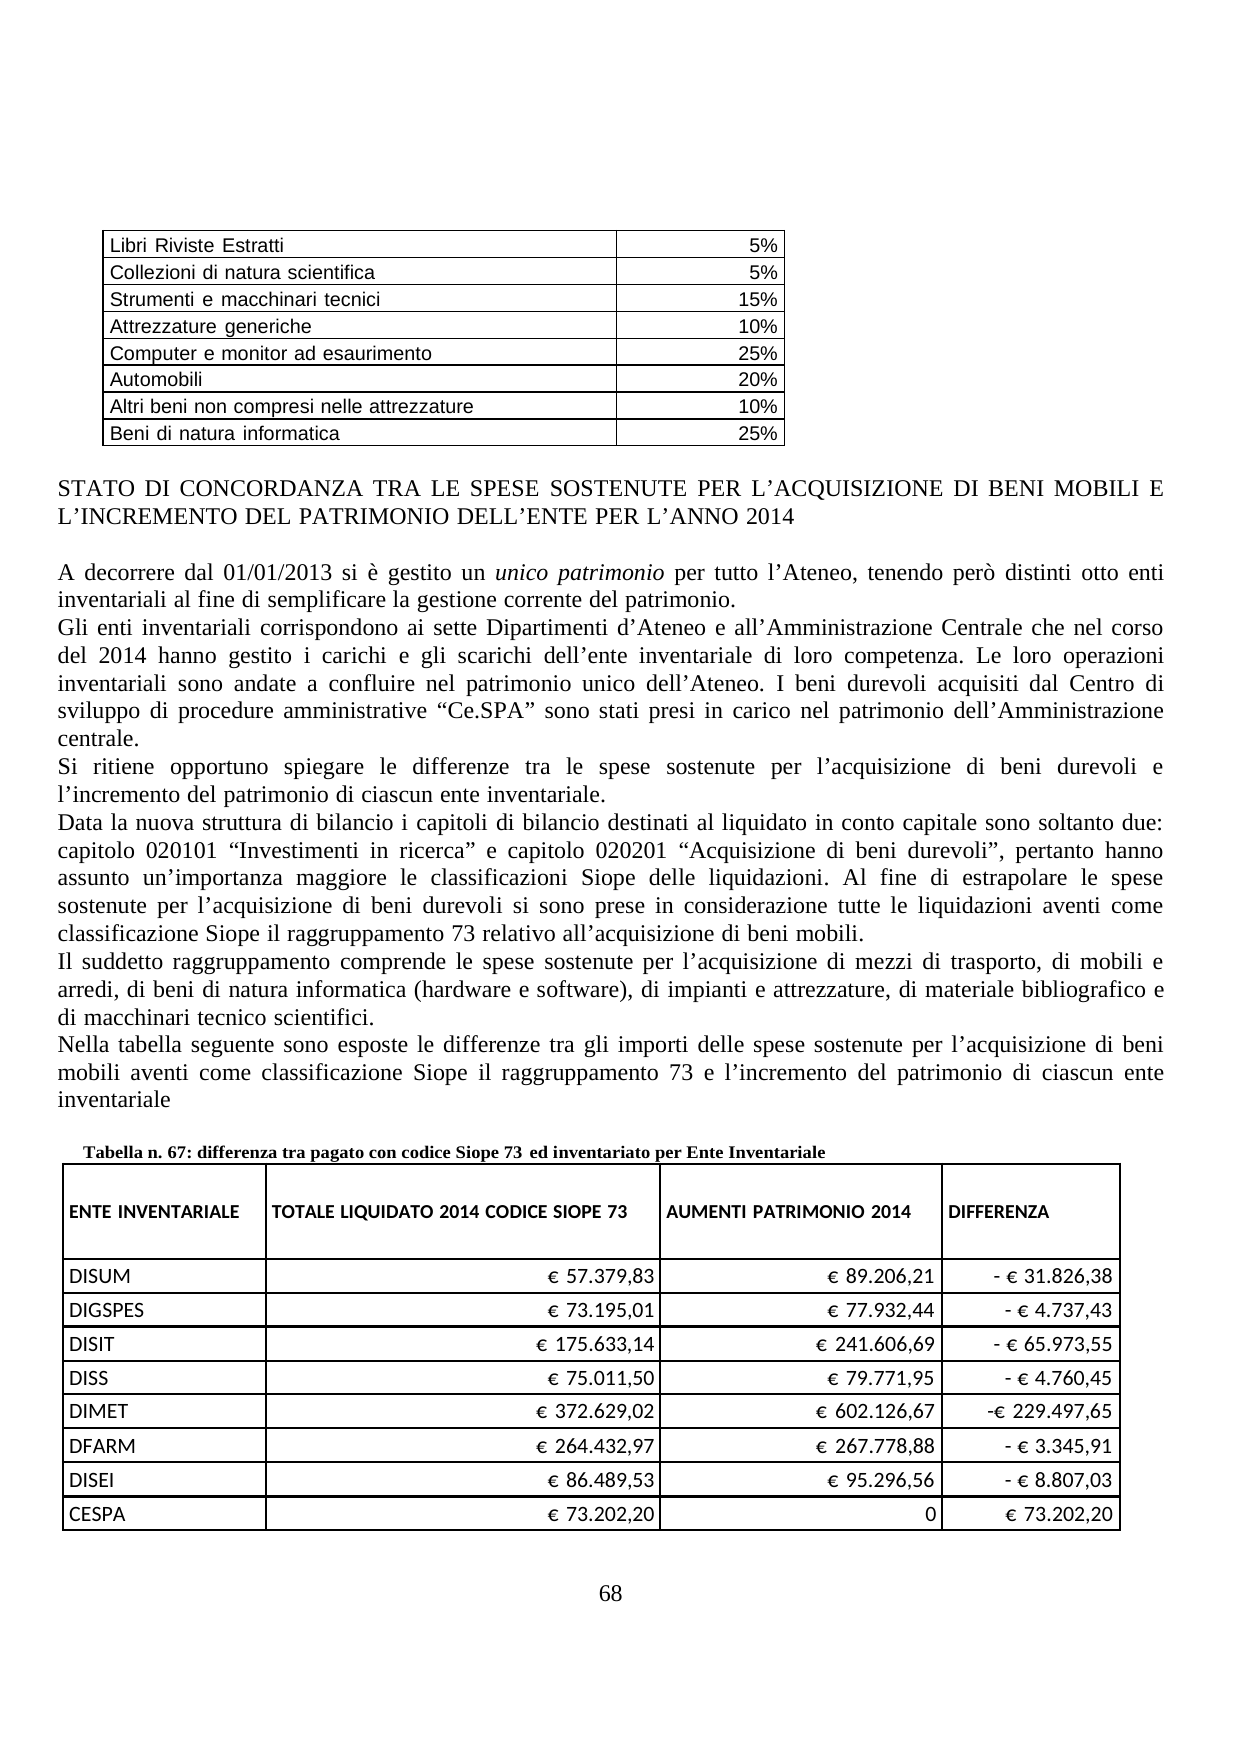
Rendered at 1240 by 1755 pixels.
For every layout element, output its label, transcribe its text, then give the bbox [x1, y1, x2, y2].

table_cell - € 3.345,91 [943, 1429, 1119, 1461]
table_cell € 75.011,50 [267, 1362, 659, 1393]
table_cell - € 4.760,45 [943, 1362, 1119, 1393]
table_cell DIMET [64, 1395, 265, 1427]
table_cell € 602.126,67 [661, 1395, 941, 1427]
table_cell 10% [617, 393, 784, 418]
table_cell Altri beni non compresi nelle attrezzature [104, 393, 616, 418]
table_header AUMENTI PATRIMONIO 2014 [661, 1165, 941, 1258]
table_cell DISEI [64, 1463, 265, 1495]
table_header ENTE INVENTARIALE [64, 1165, 265, 1258]
table_cell € 57.379,83 [267, 1260, 659, 1292]
text Tabella n. 67: differenza tra pagato con codice Siope 73 ed inventariato per Ente Inventariale [83, 1142, 1175, 1163]
table_cell 25% [617, 339, 784, 364]
table_cell - € 8.807,03 [943, 1463, 1119, 1495]
text Gli enti inventariali corrispondono ai sette Dipartimenti d’Ateneo e all’Amministrazione Centrale che nel corso del 2014 hanno gestito i carichi e gli scarichi dell’ente inventariale di loro competenza. Le loro operazioni inventariali sono andate a confluire nel patrimonio unico dell’Ateneo. I beni durevoli acquisiti dal Centro di sviluppo di procedure amministrative “Ce.SPA” sono stati presi in carico nel patrimonio dell’Amministrazione centrale. [57, 613, 1164, 752]
table_cell € 86.489,53 [267, 1463, 659, 1495]
table_cell - € 65.973,55 [943, 1328, 1119, 1359]
table_cell € 372.629,02 [267, 1395, 659, 1427]
table_cell Beni di natura informatica [104, 420, 616, 445]
table_cell € 73.202,20 [943, 1498, 1119, 1529]
table_cell € 79.771,95 [661, 1362, 941, 1393]
table_cell € 241.606,69 [661, 1328, 941, 1359]
text Si ritiene opportuno spiegare le differenze tra le spese sostenute per l’acquisizione di beni durevoli e l’incremento del patrimonio di ciascun ente inventariale. [57, 752, 1164, 808]
table_cell 5% [617, 258, 784, 284]
table_cell € 95.296,56 [661, 1463, 941, 1495]
table_cell 15% [617, 285, 784, 311]
table_header TOTALE LIQUIDATO 2014 CODICE SIOPE 73 [267, 1165, 659, 1258]
table_cell Attrezzature generiche [104, 312, 616, 337]
table_cell 0 [661, 1498, 941, 1529]
table_cell Collezioni di natura scientifica [104, 258, 616, 284]
table_cell € 267.778,88 [661, 1429, 941, 1461]
table_cell DISUM [64, 1260, 265, 1292]
table_header Libri Riviste Estratti [104, 231, 616, 257]
table_cell CESPA [64, 1498, 265, 1529]
table_cell € 175.633,14 [267, 1328, 659, 1359]
text Nella tabella seguente sono esposte le differenze tra gli importi delle spese sostenute per l’acquisizione di beni mobili aventi come classificazione Siope il raggruppamento 73 e l’incremento del patrimonio di ciascun ente inventariale [57, 1030, 1164, 1113]
text A decorrere dal 01/01/2013 si è gestito un unico patrimonio per tutto l’Ateneo, tenendo però distinti otto enti inventariali al fine di semplificare la gestione corrente del patrimonio. [57, 557, 1164, 613]
text Data la nuova struttura di bilancio i capitoli di bilancio destinati al liquidato in conto capitale sono soltanto due: capitolo 020101 “Investimenti in ricerca” e capitolo 020201 “Acquisizione di beni durevoli”, pertanto hanno assunto un’importanza maggiore le classificazioni Siope delle liquidazioni. Al fine di estrapolare le spese sostenute per l’acquisizione di beni durevoli si sono prese in considerazione tutte le liquidazioni aventi come classificazione Siope il raggruppamento 73 relativo all’acquisizione di beni mobili. [57, 808, 1164, 947]
table_cell - € 4.737,43 [943, 1294, 1119, 1325]
table_cell 10% [617, 312, 784, 337]
table_cell € 77.932,44 [661, 1294, 941, 1325]
table_cell DFARM [64, 1429, 265, 1461]
table_cell € 73.195,01 [267, 1294, 659, 1325]
table_header DIFFERENZA [943, 1165, 1119, 1258]
table_cell DISS [64, 1362, 265, 1393]
table_cell Automobili [104, 366, 616, 391]
table_cell DIGSPES [64, 1294, 265, 1325]
table_cell € 89.206,21 [661, 1260, 941, 1292]
table_cell Strumenti e macchinari tecnici [104, 285, 616, 311]
table_cell 25% [617, 420, 784, 445]
text STATO DI CONCORDANZA TRA LE SPESE SOSTENUTE PER L’ACQUISIZIONE DI BENI MOBILI E L’INCREMENTO DEL PATRIMONIO DELL’ENTE PER L’ANNO 2014 [57, 474, 1164, 529]
table_cell - € 31.826,38 [943, 1260, 1119, 1292]
table_cell Computer e monitor ad esaurimento [104, 339, 616, 364]
table_cell 20% [617, 366, 784, 391]
table_cell DISIT [64, 1328, 265, 1359]
table_cell € 73.202,20 [267, 1498, 659, 1529]
text Il suddetto raggruppamento comprende le spese sostenute per l’acquisizione di mezzi di trasporto, di mobili e arredi, di beni di natura informatica (hardware e software), di impianti e attrezzature, di materiale bibliografico e di macchinari tecnico scientifici. [57, 947, 1164, 1030]
table_cell -€ 229.497,65 [943, 1395, 1119, 1427]
table_cell € 264.432,97 [267, 1429, 659, 1461]
table_header 5% [617, 231, 784, 257]
